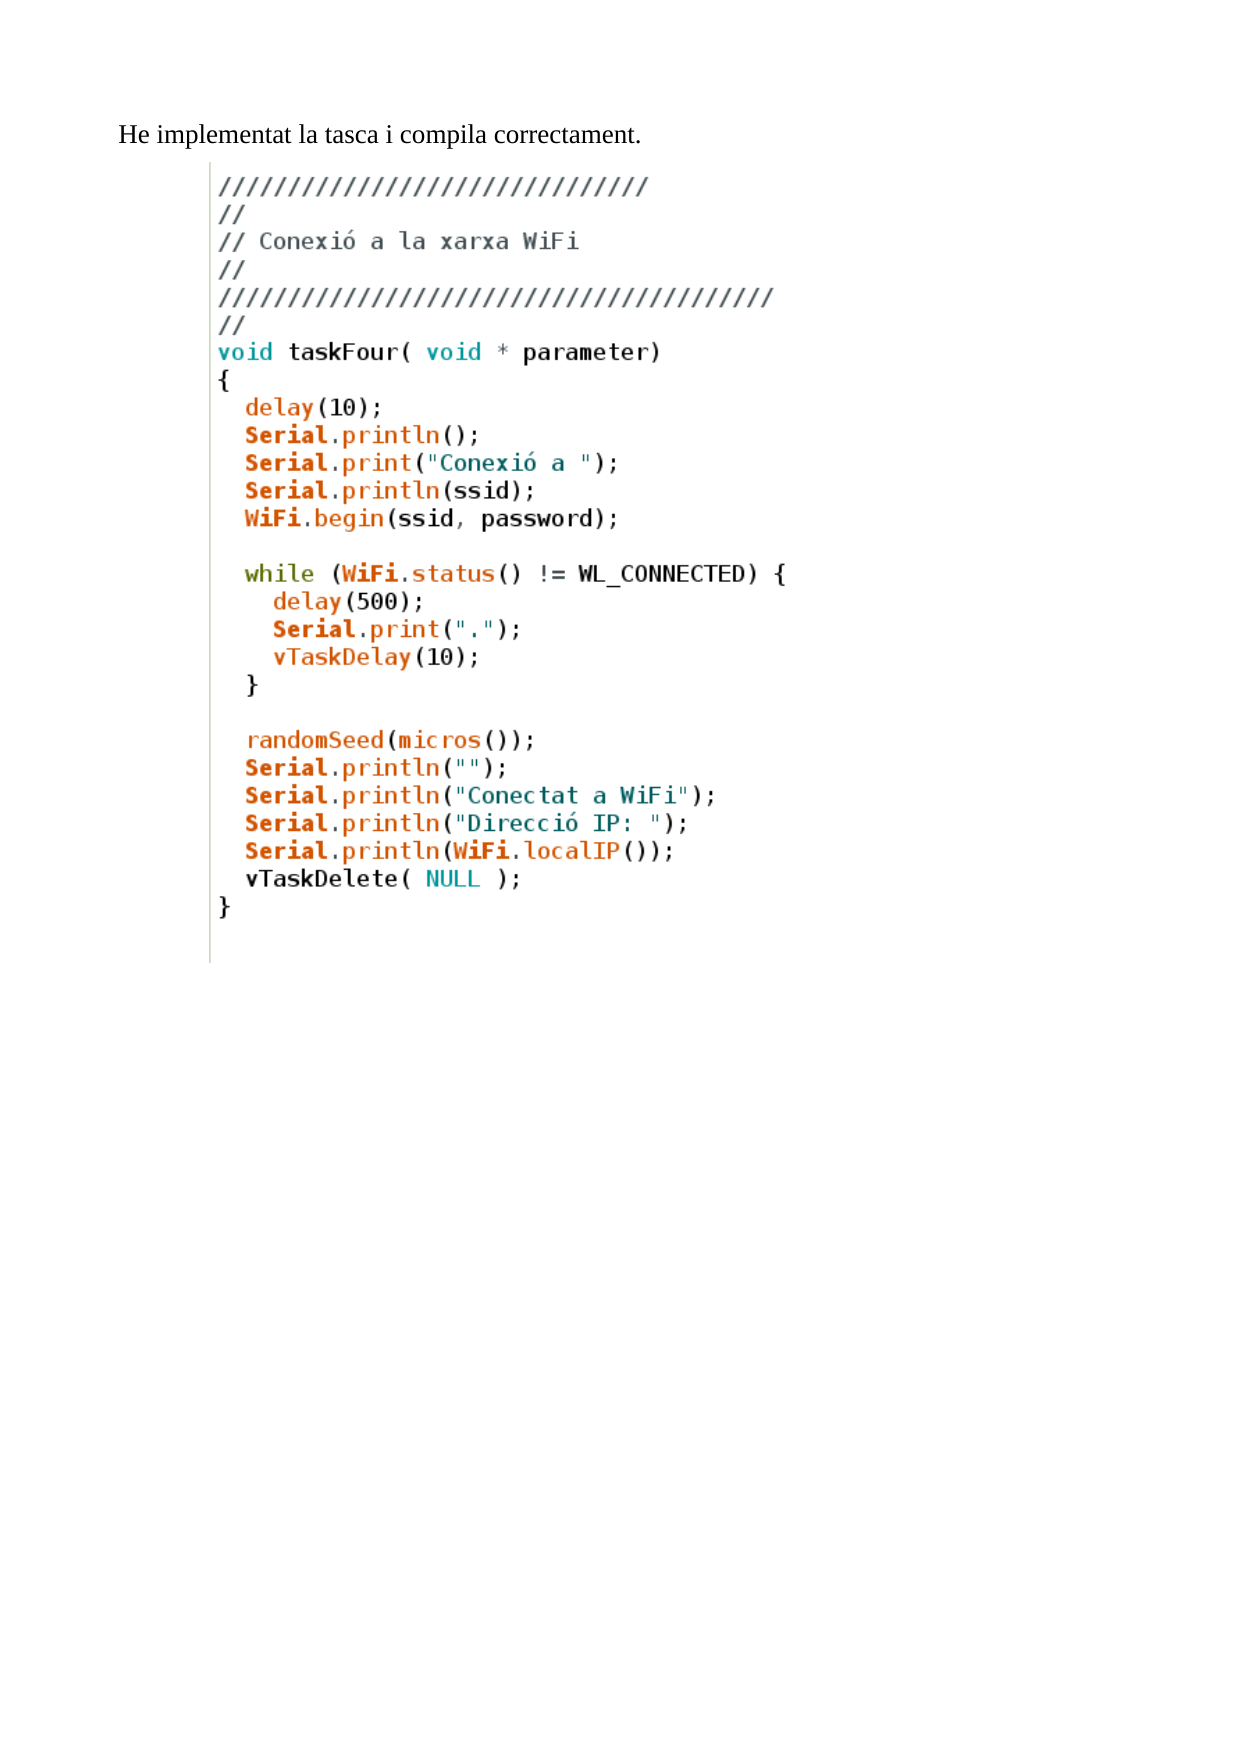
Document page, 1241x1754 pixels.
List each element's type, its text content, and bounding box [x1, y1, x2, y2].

picture [209, 162, 978, 963]
text He implementat la tasca i compila correctament. [118, 118, 1122, 149]
